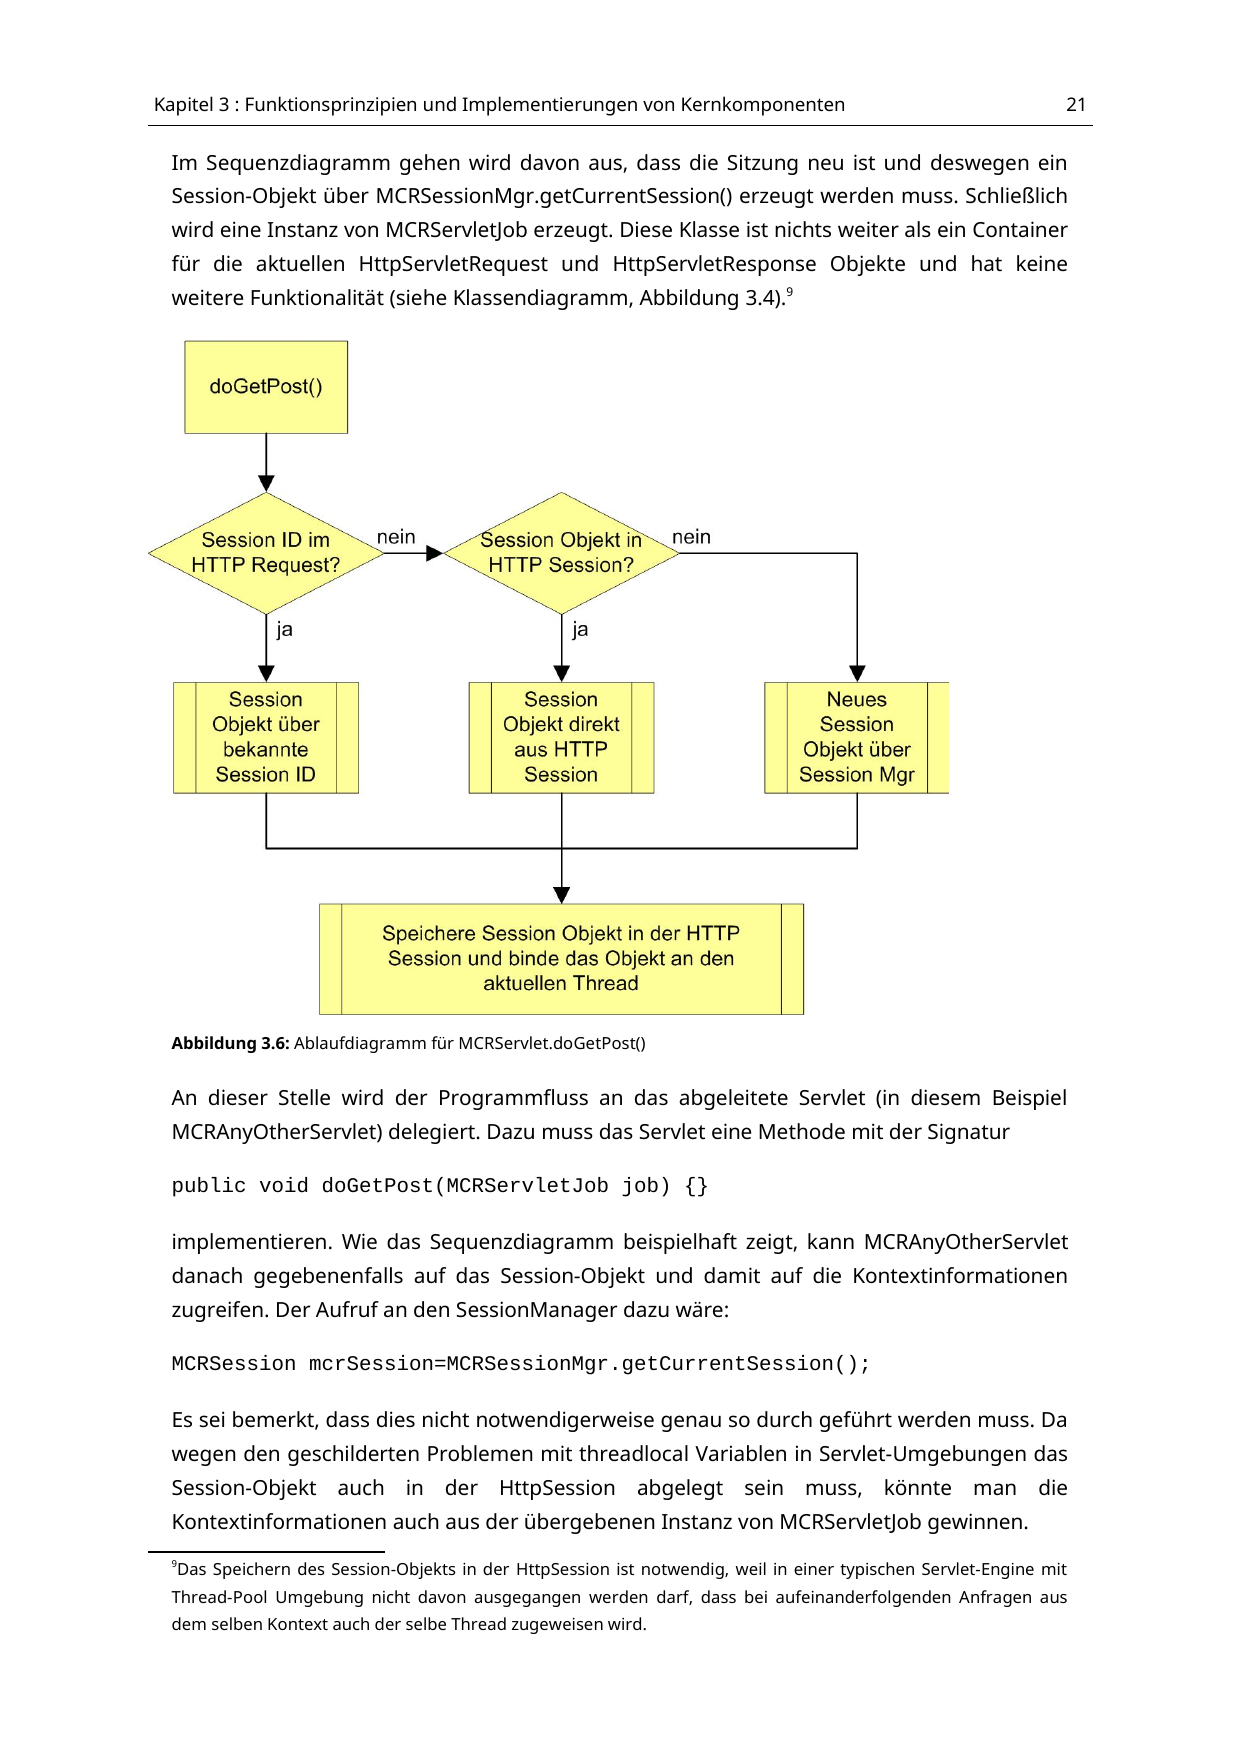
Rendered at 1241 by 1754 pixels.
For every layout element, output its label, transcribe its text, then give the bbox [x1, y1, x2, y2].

text MCRSession mcrSession=MCRSessionMgr.getCurrentSession(); [171, 1353, 1069, 1376]
picture [147, 340, 949, 1015]
text Das Speichern des Session-Objekts in der HttpSession ist notwendig, weil in einer typischen Servlet-Engine mit Thread-Pool Umgebung nicht davon ausgegangen werden darf, dass bei aufeinanderfolgenden Anfragen aus dem selben Kontext auch der selbe Thread zugeweisen wird. [171, 1558, 1069, 1636]
text Abbildung 3.6: Ablaufdiagramm für MCRServlet.doGetPost() [171, 1015, 925, 1054]
text Im Sequenzdiagramm gehen wird davon aus, dass die Sitzung neu ist und deswegen ein Session-Objekt über MCRSessionMgr.getCurrentSession() erzeugt werden muss. Schließlich wird eine Instanz von MCRServletJob erzeugt. Diese Klasse ist nichts weiter als ein Container für die aktuellen HttpServletRequest und HttpServletResponse Objekte und hat keine weitere Funktionalität (siehe Klassendiagramm, Abbildung 3.4). [171, 148, 1069, 311]
text Es sei bemerkt, dass dies nicht notwendigerweise genau so durch geführt werden muss. Da wegen den geschilderten Problemen mit threadlocal Variablen in Servlet-Umgebungen das Session-Objekt auch in der HttpSession abgelegt sein muss, könnte man die Kontextinformationen auch aus der übergebenen Instanz von MCRServletJob gewinnen. [171, 1405, 1069, 1535]
text implementieren. Wie das Sequenzdiagramm beispielhaft zeigt, kann MCRAnyOtherServlet danach gegebenenfalls auf das Session-Objekt und damit auf die Kontextinformationen zugreifen. Der Aufruf an den SessionManager dazu wäre: [171, 1227, 1069, 1323]
text An dieser Stelle wird der Programmfluss an das abgeleitete Servlet (in diesem Beispiel MCRAnyOtherServlet) delegiert. Dazu muss das Servlet eine Methode mit der Signatur [148, 311, 1069, 1146]
text public void doGetPost(MCRServletJob job) {} [171, 1175, 1069, 1198]
